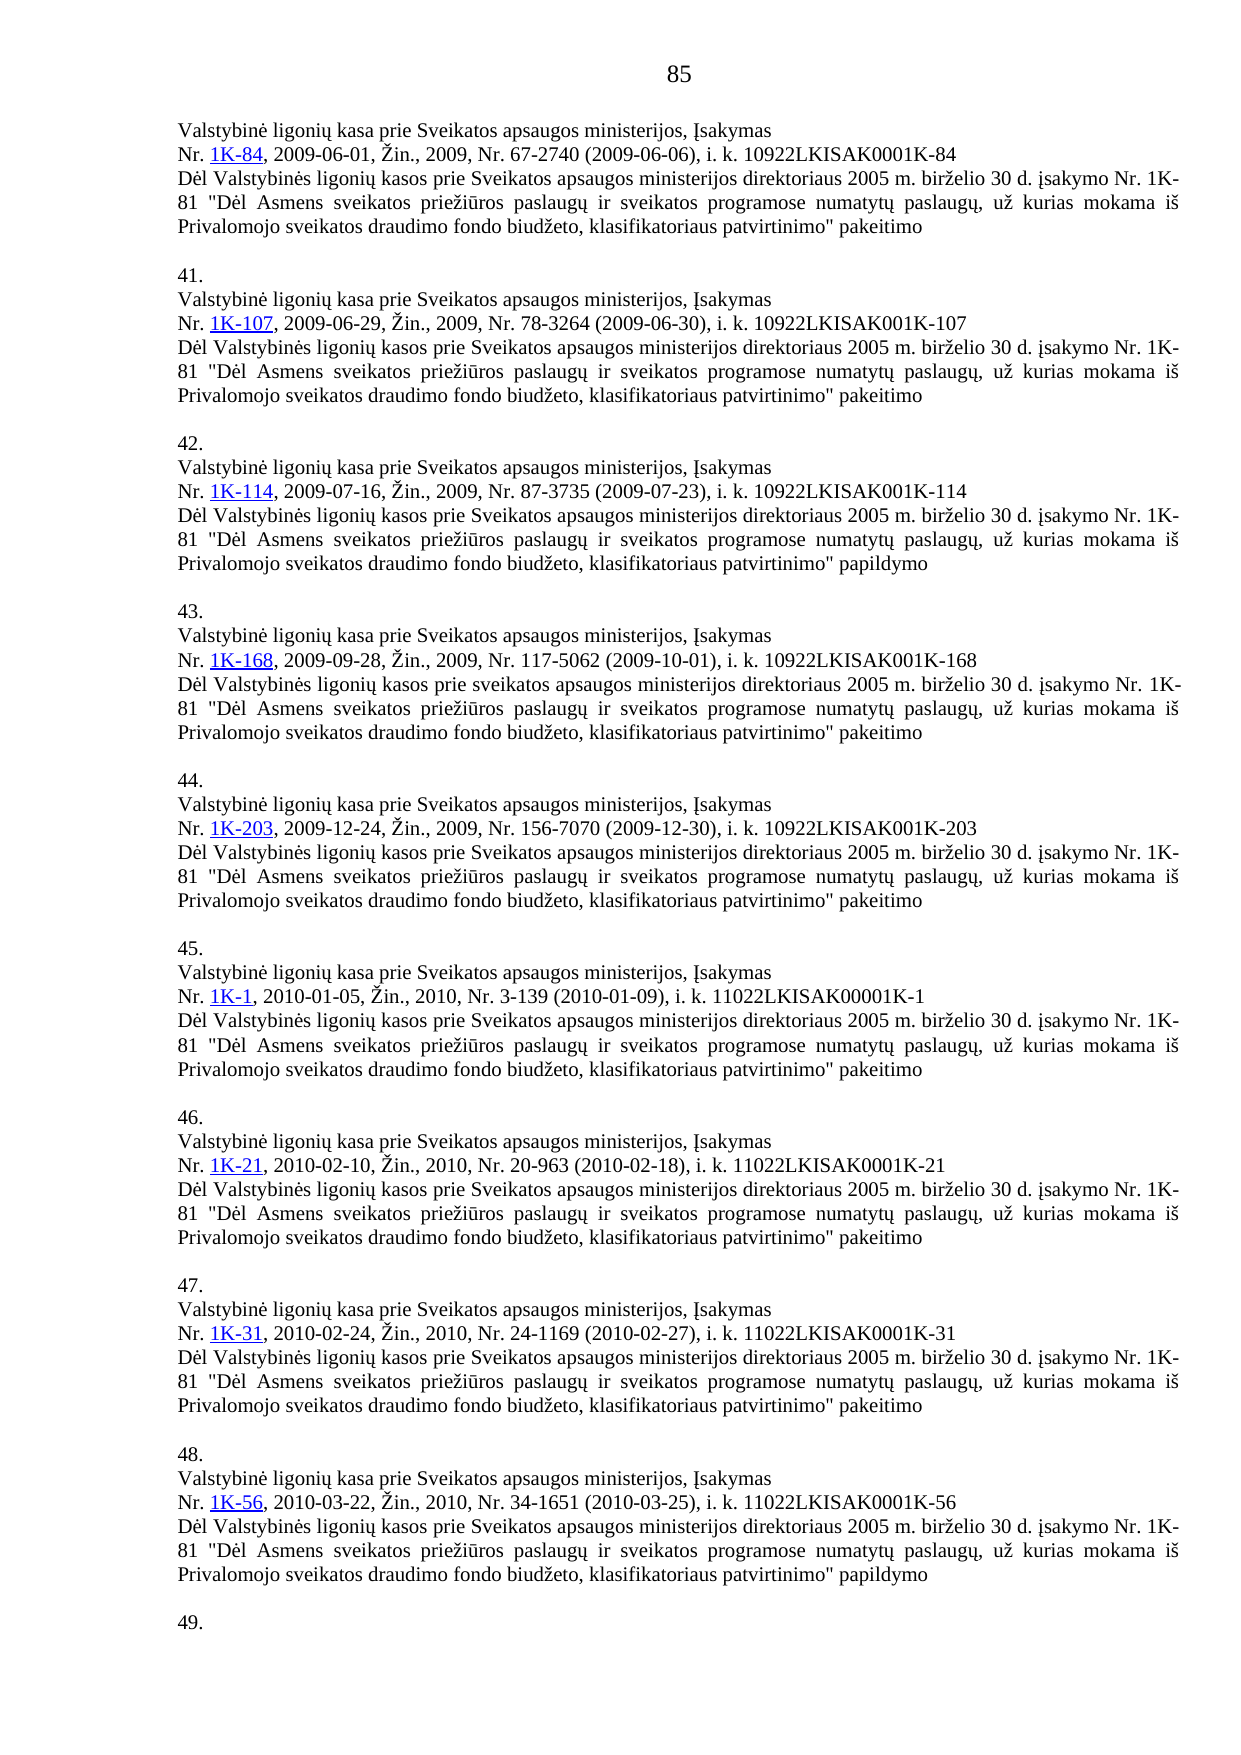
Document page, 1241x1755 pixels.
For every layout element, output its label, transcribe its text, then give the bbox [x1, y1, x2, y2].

text Dėl Valstybinės ligonių kasos prie Sveikatos apsaugos ministerijos direktoriaus 2005 m. birželio 30 d. įsakymo Nr. 1K-81 "Dėl Asmens sveikatos priežiūros paslaugų ir sveikatos programose numatytų paslaugų, už kurias mokama iš Privalomojo sveikatos draudimo fondo biudžeto, klasifikatoriaus patvirtinimo" pakeitimo [177, 1008, 1181, 1081]
text 48. [177, 1442, 1181, 1466]
text Dėl Valstybinės ligonių kasos prie Sveikatos apsaugos ministerijos direktoriaus 2005 m. birželio 30 d. įsakymo Nr. 1K-81 "Dėl Asmens sveikatos priežiūros paslaugų ir sveikatos programose numatytų paslaugų, už kurias mokama iš Privalomojo sveikatos draudimo fondo biudžeto, klasifikatoriaus patvirtinimo" papildymo [177, 1514, 1181, 1586]
text 46. [177, 1105, 1181, 1129]
text Dėl Valstybinės ligonių kasos prie Sveikatos apsaugos ministerijos direktoriaus 2005 m. birželio 30 d. įsakymo Nr. 1K-81 "Dėl Asmens sveikatos priežiūros paslaugų ir sveikatos programose numatytų paslaugų, už kurias mokama iš Privalomojo sveikatos draudimo fondo biudžeto, klasifikatoriaus patvirtinimo" pakeitimo [177, 335, 1181, 407]
text Dėl Valstybinės ligonių kasos prie sveikatos apsaugos ministerijos direktoriaus 2005 m. birželio 30 d. įsakymo Nr. 1K-81 "Dėl Asmens sveikatos priežiūros paslaugų ir sveikatos programose numatytų paslaugų, už kurias mokama iš Privalomojo sveikatos draudimo fondo biudžeto, klasifikatoriaus patvirtinimo" pakeitimo [177, 672, 1181, 744]
text Valstybinė ligonių kasa prie Sveikatos apsaugos ministerijos, Įsakymas [177, 1129, 1181, 1153]
text 47. [177, 1273, 1181, 1297]
text Valstybinė ligonių kasa prie Sveikatos apsaugos ministerijos, Įsakymas [177, 1297, 1181, 1321]
text Valstybinė ligonių kasa prie Sveikatos apsaugos ministerijos, Įsakymas [177, 792, 1181, 816]
text Dėl Valstybinės ligonių kasos prie Sveikatos apsaugos ministerijos direktoriaus 2005 m. birželio 30 d. įsakymo Nr. 1K-81 "Dėl Asmens sveikatos priežiūros paslaugų ir sveikatos programose numatytų paslaugų, už kurias mokama iš Privalomojo sveikatos draudimo fondo biudžeto, klasifikatoriaus patvirtinimo" pakeitimo [177, 840, 1181, 912]
text Valstybinė ligonių kasa prie Sveikatos apsaugos ministerijos, Įsakymas [177, 287, 1181, 311]
text 45. [177, 936, 1181, 960]
text Nr. 1K-56, 2010-03-22, Žin., 2010, Nr. 34-1651 (2010-03-25), i. k. 11022LKISAK0001K-56 [177, 1490, 1181, 1514]
text Nr. 1K-31, 2010-02-24, Žin., 2010, Nr. 24-1169 (2010-02-27), i. k. 11022LKISAK0001K-31 [177, 1321, 1181, 1345]
text Dėl Valstybinės ligonių kasos prie Sveikatos apsaugos ministerijos direktoriaus 2005 m. birželio 30 d. įsakymo Nr. 1K-81 "Dėl Asmens sveikatos priežiūros paslaugų ir sveikatos programose numatytų paslaugų, už kurias mokama iš Privalomojo sveikatos draudimo fondo biudžeto, klasifikatoriaus patvirtinimo" pakeitimo [177, 1177, 1181, 1249]
text Dėl Valstybinės ligonių kasos prie Sveikatos apsaugos ministerijos direktoriaus 2005 m. birželio 30 d. įsakymo Nr. 1K-81 "Dėl Asmens sveikatos priežiūros paslaugų ir sveikatos programose numatytų paslaugų, už kurias mokama iš Privalomojo sveikatos draudimo fondo biudžeto, klasifikatoriaus patvirtinimo" pakeitimo [177, 166, 1181, 238]
text 41. [177, 262, 1181, 287]
text Nr. 1K-21, 2010-02-10, Žin., 2010, Nr. 20-963 (2010-02-18), i. k. 11022LKISAK0001K-21 [177, 1153, 1181, 1177]
text Valstybinė ligonių kasa prie Sveikatos apsaugos ministerijos, Įsakymas [177, 455, 1181, 479]
text Dėl Valstybinės ligonių kasos prie Sveikatos apsaugos ministerijos direktoriaus 2005 m. birželio 30 d. įsakymo Nr. 1K-81 "Dėl Asmens sveikatos priežiūros paslaugų ir sveikatos programose numatytų paslaugų, už kurias mokama iš Privalomojo sveikatos draudimo fondo biudžeto, klasifikatoriaus patvirtinimo" papildymo [177, 503, 1181, 575]
text 43. [177, 599, 1181, 623]
text Nr. 1K-84, 2009-06-01, Žin., 2009, Nr. 67-2740 (2009-06-06), i. k. 10922LKISAK0001K-84 [177, 142, 1181, 166]
text Nr. 1K-114, 2009-07-16, Žin., 2009, Nr. 87-3735 (2009-07-23), i. k. 10922LKISAK001K-114 [177, 479, 1181, 503]
text Nr. 1K-168, 2009-09-28, Žin., 2009, Nr. 117-5062 (2009-10-01), i. k. 10922LKISAK001K-168 [177, 647, 1181, 672]
text 44. [177, 768, 1181, 792]
text Valstybinė ligonių kasa prie Sveikatos apsaugos ministerijos, Įsakymas [177, 960, 1181, 984]
text Valstybinė ligonių kasa prie Sveikatos apsaugos ministerijos, Įsakymas [177, 623, 1181, 647]
text 49. [177, 1610, 1181, 1634]
text Dėl Valstybinės ligonių kasos prie Sveikatos apsaugos ministerijos direktoriaus 2005 m. birželio 30 d. įsakymo Nr. 1K-81 "Dėl Asmens sveikatos priežiūros paslaugų ir sveikatos programose numatytų paslaugų, už kurias mokama iš Privalomojo sveikatos draudimo fondo biudžeto, klasifikatoriaus patvirtinimo" pakeitimo [177, 1345, 1181, 1417]
text 42. [177, 431, 1181, 455]
text Nr. 1K-107, 2009-06-29, Žin., 2009, Nr. 78-3264 (2009-06-30), i. k. 10922LKISAK001K-107 [177, 311, 1181, 335]
text Valstybinė ligonių kasa prie Sveikatos apsaugos ministerijos, Įsakymas [177, 1466, 1181, 1490]
text Nr. 1K-1, 2010-01-05, Žin., 2010, Nr. 3-139 (2010-01-09), i. k. 11022LKISAK00001K-1 [177, 984, 1181, 1008]
text Valstybinė ligonių kasa prie Sveikatos apsaugos ministerijos, Įsakymas [177, 118, 1181, 142]
text Nr. 1K-203, 2009-12-24, Žin., 2009, Nr. 156-7070 (2009-12-30), i. k. 10922LKISAK001K-203 [177, 816, 1181, 840]
